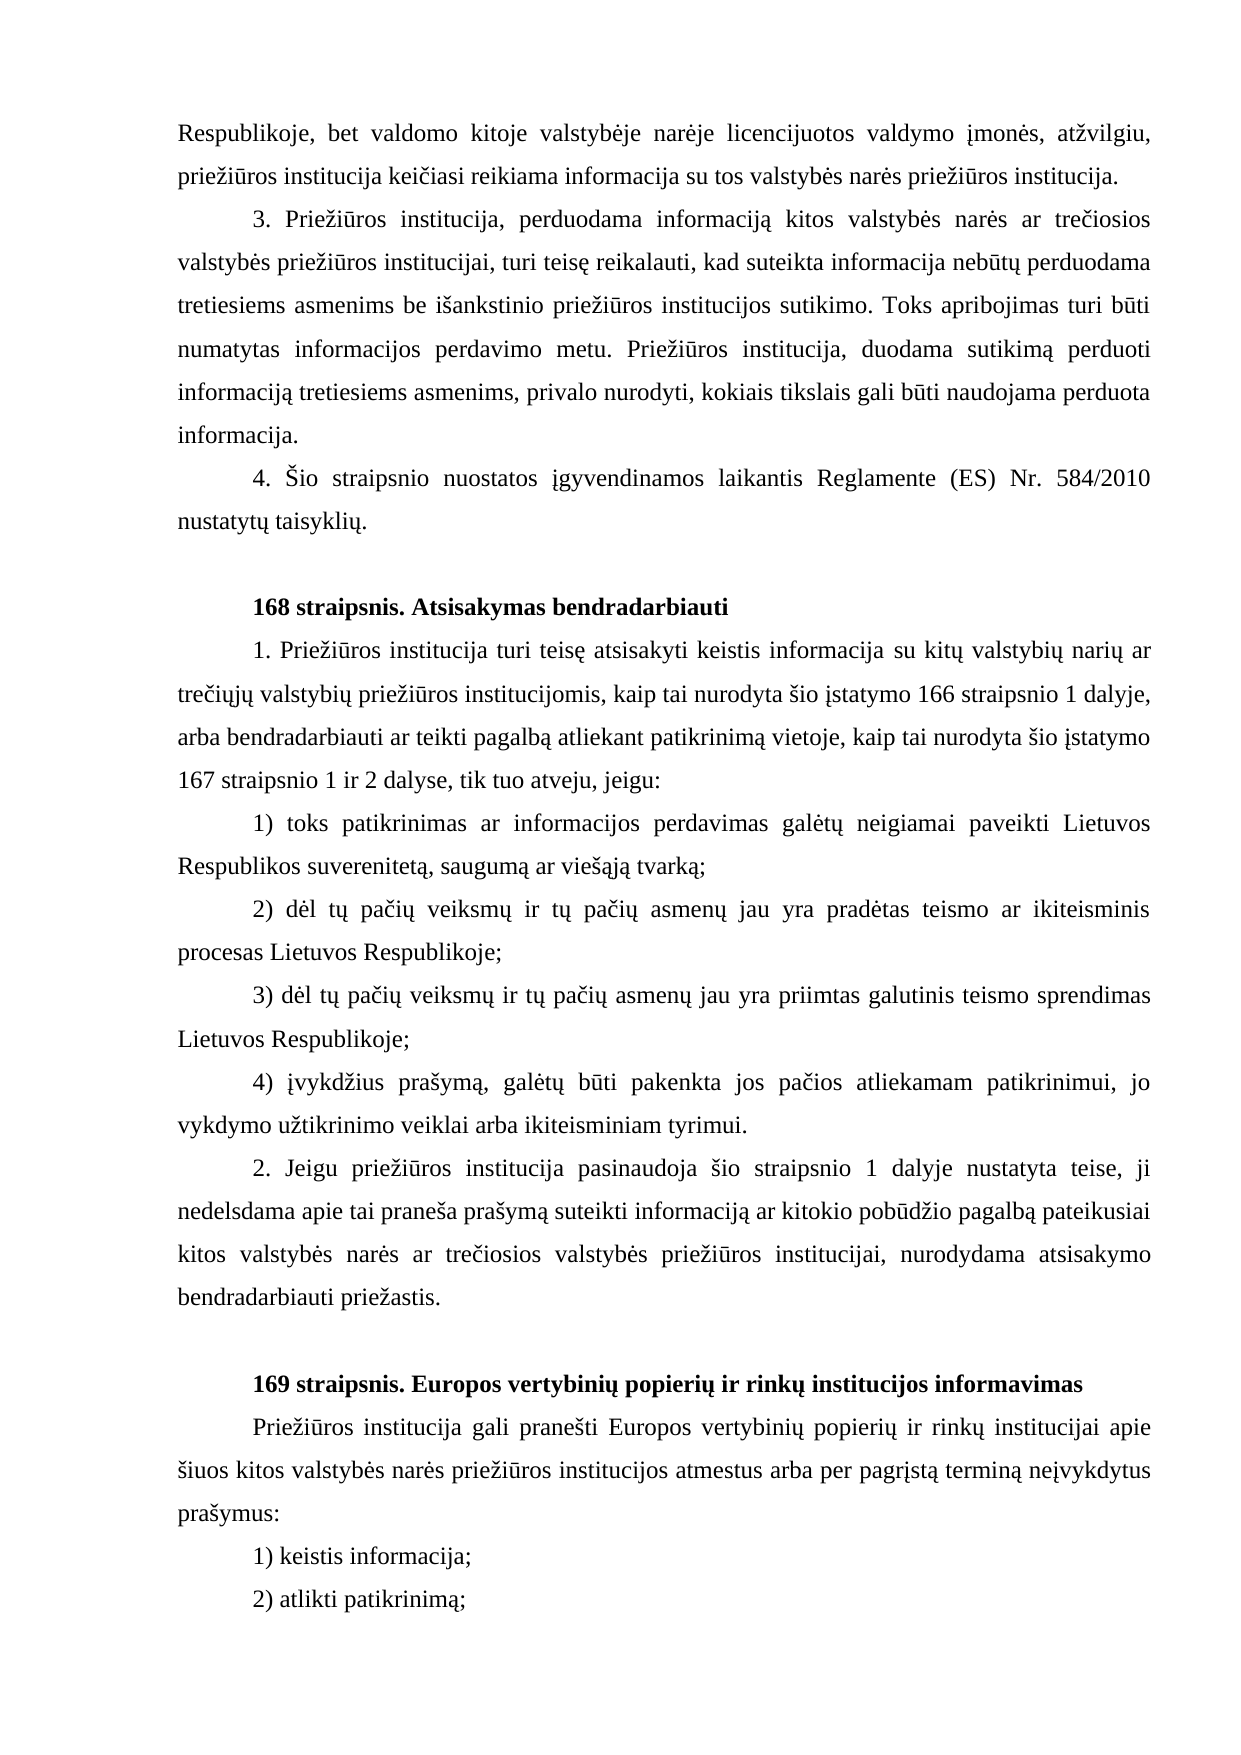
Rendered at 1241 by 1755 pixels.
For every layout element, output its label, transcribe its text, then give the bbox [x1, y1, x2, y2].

text Respublikoje, bet valdomo kitoje valstybėje narėje licencijuotos valdymo įmonės, atžvilgiu, priežiūros institucija keičiasi reikiama informacija su tos valstybės narės priežiūros institucija. [177, 118, 1152, 190]
text Priežiūros institucija gali pranešti Europos vertybinių popierių ir rinkų institucijai apie šiuos kitos valstybės narės priežiūros institucijos atmestus arba per pagrįstą terminą neįvykdytus prašymus: [177, 1412, 1152, 1527]
text 1) keistis informacija; [177, 1541, 1152, 1570]
text 4. Šio straipsnio nuostatos įgyvendinamos laikantis Reglamente (ES) Nr. 584/2010 nustatytų taisyklių. [177, 463, 1152, 535]
text 2) atlikti patikrinimą; [177, 1584, 1152, 1613]
text 1) toks patikrinimas ar informacijos perdavimas galėtų neigiamai paveikti Lietuvos Respublikos suverenitetą, saugumą ar viešąją tvarką; [177, 808, 1152, 880]
text 2) dėl tų pačių veiksmų ir tų pačių asmenų jau yra pradėtas teismo ar ikiteisminis procesas Lietuvos Respublikoje; [177, 894, 1152, 966]
text 2. Jeigu priežiūros institucija pasinaudoja šio straipsnio 1 dalyje nustatyta teise, ji nedelsdama apie tai praneša prašymą suteikti informaciją ar kitokio pobūdžio pagalbą pateikusiai kitos valstybės narės ar trečiosios valstybės priežiūros institucijai, nurodydama atsisakymo bendradarbiauti priežastis. [177, 1153, 1152, 1311]
text 169 straipsnis. Europos vertybinių popierių ir rinkų institucijos informavimas [177, 1369, 1152, 1397]
text 3) dėl tų pačių veiksmų ir tų pačių asmenų jau yra priimtas galutinis teismo sprendimas Lietuvos Respublikoje; [177, 981, 1152, 1052]
text 4) įvykdžius prašymą, galėtų būti pakenkta jos pačios atliekamam patikrinimui, jo vykdymo užtikrinimo veiklai arba ikiteisminiam tyrimui. [177, 1067, 1152, 1139]
text 1. Priežiūros institucija turi teisę atsisakyti keistis informacija su kitų valstybių narių ar trečiųjų valstybių priežiūros institucijomis, kaip tai nurodyta šio įstatymo 166 straipsnio 1 dalyje, arba bendradarbiauti ar teikti pagalbą atliekant patikrinimą vietoje, kaip tai nurodyta šio įstatymo 167 straipsnio 1 ir 2 dalyse, tik tuo atveju, jeigu: [177, 636, 1152, 794]
text 168 straipsnis. Atsisakymas bendradarbiauti [252, 592, 1152, 621]
text 3. Priežiūros institucija, perduodama informaciją kitos valstybės narės ar trečiosios valstybės priežiūros institucijai, turi teisę reikalauti, kad suteikta informacija nebūtų perduodama tretiesiems asmenims be išankstinio priežiūros institucijos sutikimo. Toks apribojimas turi būti numatytas informacijos perdavimo metu. Priežiūros institucija, duodama sutikimą perduoti informaciją tretiesiems asmenims, privalo nurodyti, kokiais tikslais gali būti naudojama perduota informacija. [177, 204, 1152, 449]
